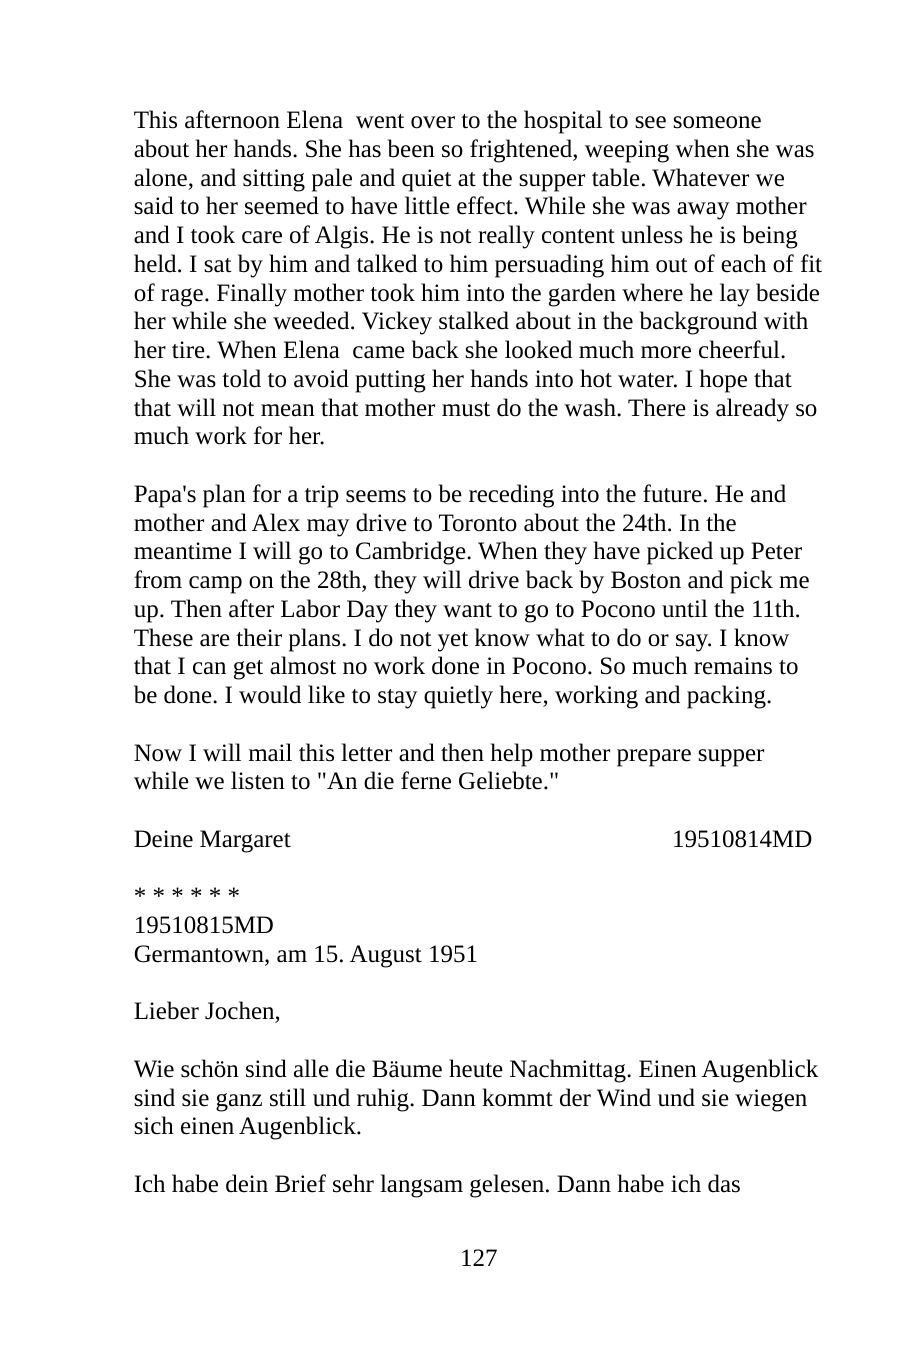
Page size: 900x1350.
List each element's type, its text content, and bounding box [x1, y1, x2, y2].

text * * * * * * [133, 881, 823, 910]
text Now I will mail this letter and then help mother prepare supper while we listen to "An die ferne Geliebte." [133, 738, 823, 795]
text Germantown, am 15. August 1951 [133, 939, 823, 968]
text 19510815MD [133, 910, 823, 939]
text Wie schön sind alle die Bäume heute Nachmittag. Einen Augenblick sind sie ganz still und ruhig. Dann kommt der Wind und sie wiegen sich einen Augenblick. [133, 1054, 823, 1140]
text Ich habe dein Brief sehr langsam gelesen. Dann habe ich das [133, 1169, 823, 1198]
text This afternoon Elena went over to the hospital to see someone about her hands. She has been so frightened, weeping when she was alone, and sitting pale and quiet at the supper table. Whatever we said to her seemed to have little effect. While she was away mother and I took care of Algis. He is not really content unless he is being held. I sat by him and talked to him persuading him out of each of fit of rage. Finally mother took him into the garden where he lay beside her while she weeded. Vickey stalked about in the background with her tire. When Elena came back she looked much more cheerful. She was told to avoid putting her hands into hot water. I hope that that will not mean that mother must do the wash. There is already so much work for her. [133, 105, 823, 450]
text Papa's plan for a trip seems to be receding into the future. He and mother and Alex may drive to Toronto about the 24th. In the meantime I will go to Cambridge. When they have picked up Peter from camp on the 28th, they will drive back by Boston and pick me up. Then after Labor Day they want to go to Pocono until the 11th. These are their plans. I do not yet know what to do or say. I know that I can get almost no work done in Pocono. So much remains to be done. I would like to stay quietly here, working and packing. [133, 479, 823, 709]
text Deine Margaret 19510814MD [133, 824, 823, 853]
text Lieber Jochen, [133, 996, 823, 1025]
